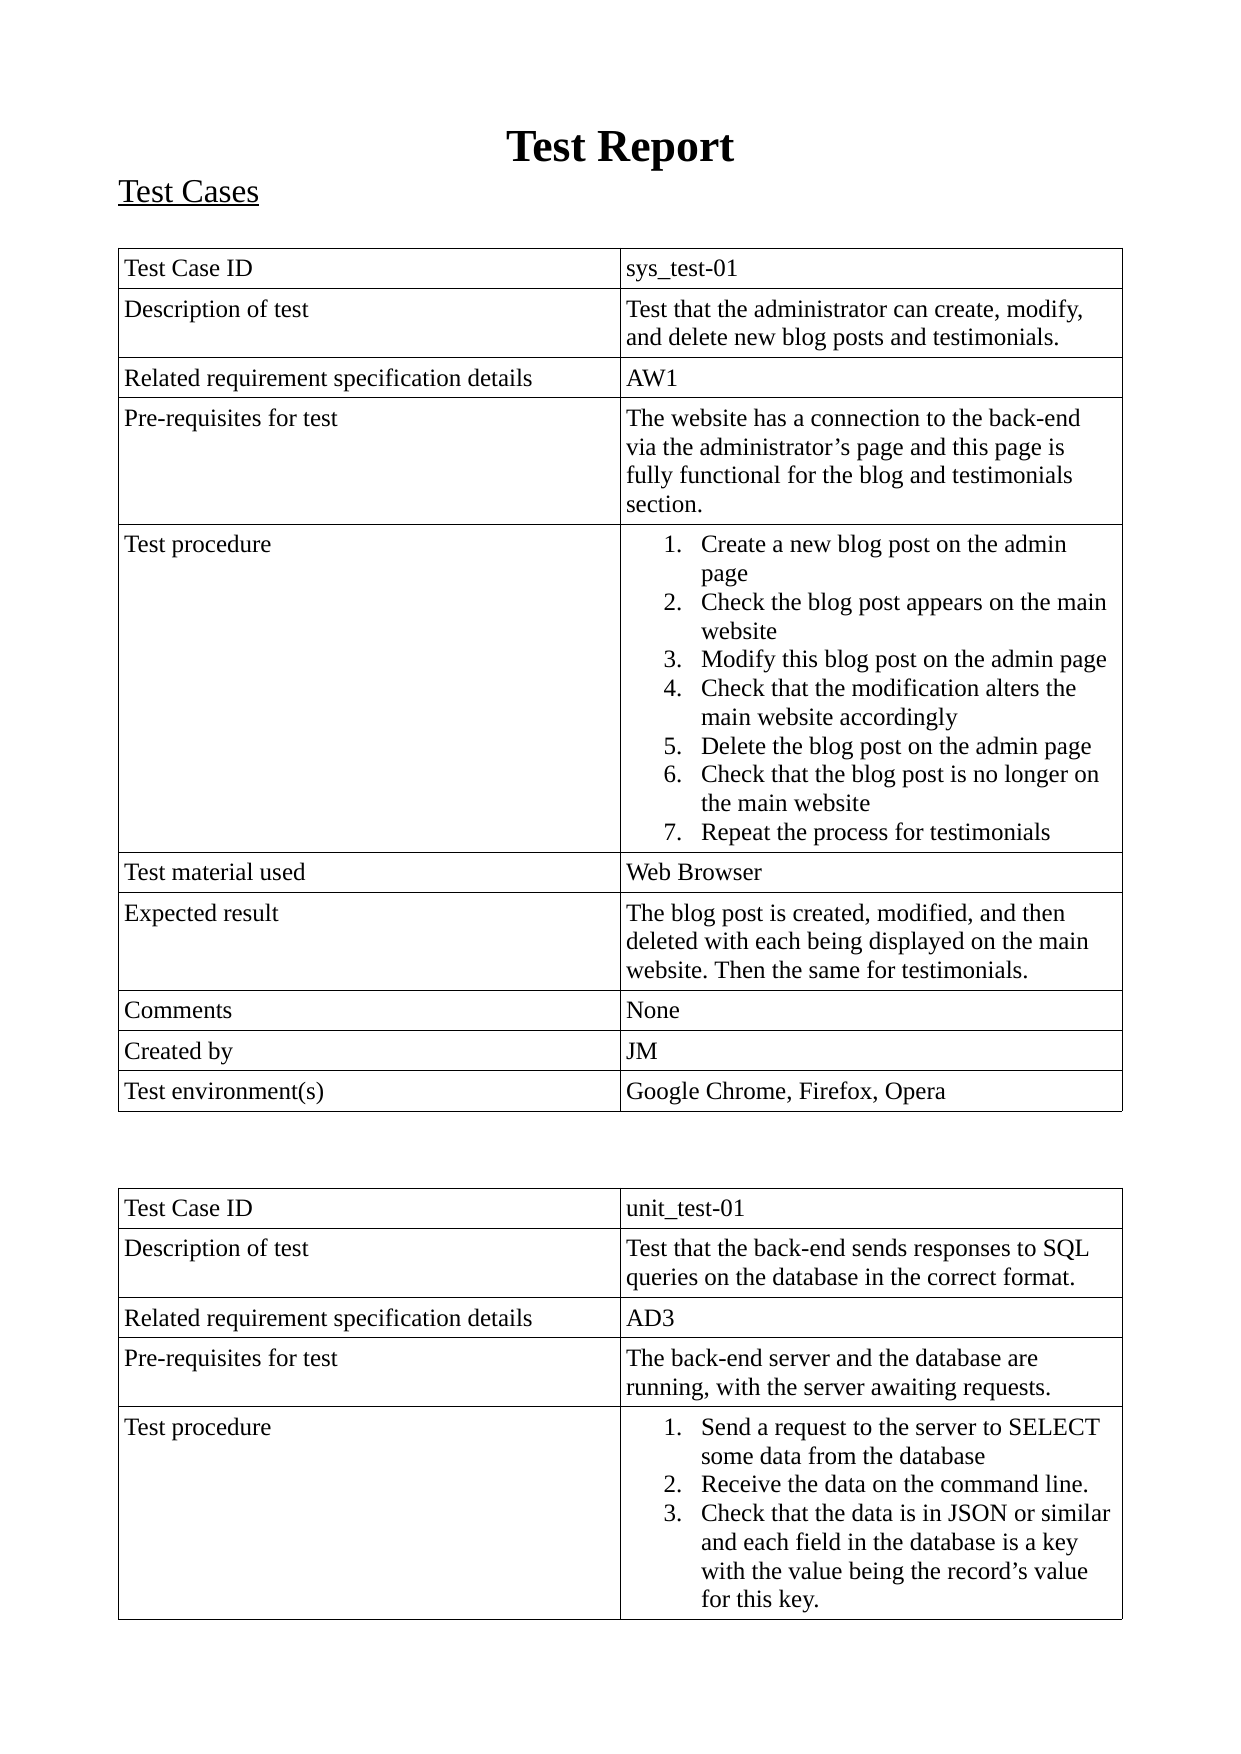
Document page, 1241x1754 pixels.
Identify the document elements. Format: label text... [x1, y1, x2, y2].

table_cell Related requirement specification details [119, 1298, 620, 1337]
text Test Report [118, 118, 1122, 171]
table_header Test Case ID [119, 249, 620, 288]
table_header sys_test-01 [621, 249, 1122, 288]
table_cell JM [621, 1031, 1122, 1070]
table_cell Pre-requisites for test [119, 398, 620, 524]
table_cell Create a new blog post on the admin page Check the blog post appears on the main website Modify this blog post on the admin page Check that the modification alters the main website accordingly Delete the blog post on the admin page Check that the blog post is no longer on the main website Repeat the process for testimonials [621, 525, 1122, 852]
table_cell Test that the back-end sends responses to SQL queries on the database in the correct format. [621, 1229, 1122, 1297]
table_cell Test environment(s) [119, 1071, 620, 1111]
table_header unit_test-01 [621, 1189, 1122, 1228]
table_cell AW1 [621, 358, 1122, 397]
table_cell Created by [119, 1031, 620, 1070]
table_cell The blog post is created, modified, and then deleted with each being displayed on the main website. Then the same for testimonials. [621, 893, 1122, 990]
table_cell Pre-requisites for test [119, 1338, 620, 1406]
table_cell Google Chrome, Firefox, Opera [621, 1071, 1122, 1111]
table_cell Related requirement specification details [119, 358, 620, 397]
table_cell Test procedure [119, 525, 620, 852]
table_cell Description of test [119, 1229, 620, 1297]
table_cell Description of test [119, 289, 620, 357]
table_cell None [621, 991, 1122, 1030]
table_cell The back-end server and the database are running, with the server awaiting requests. [621, 1338, 1122, 1406]
table_cell Expected result [119, 893, 620, 990]
table_cell Send a request to the server to SELECT some data from the database Receive the data on the command line. Check that the data is in JSON or similar and each field in the database is a key with the value being the record’s value for this key. [621, 1407, 1122, 1619]
table_cell Comments [119, 991, 620, 1030]
table_cell Web Browser [621, 853, 1122, 892]
table_cell AD3 [621, 1298, 1122, 1337]
table_cell Test material used [119, 853, 620, 892]
table_cell The website has a connection to the back-end via the administrator’s page and this page is fully functional for the blog and testimonials section. [621, 398, 1122, 524]
text Test Cases [118, 171, 1122, 209]
table_cell Test that the administrator can create, modify, and delete new blog posts and testimonials. [621, 289, 1122, 357]
table_header Test Case ID [119, 1189, 620, 1228]
table_cell Test procedure [119, 1407, 620, 1619]
